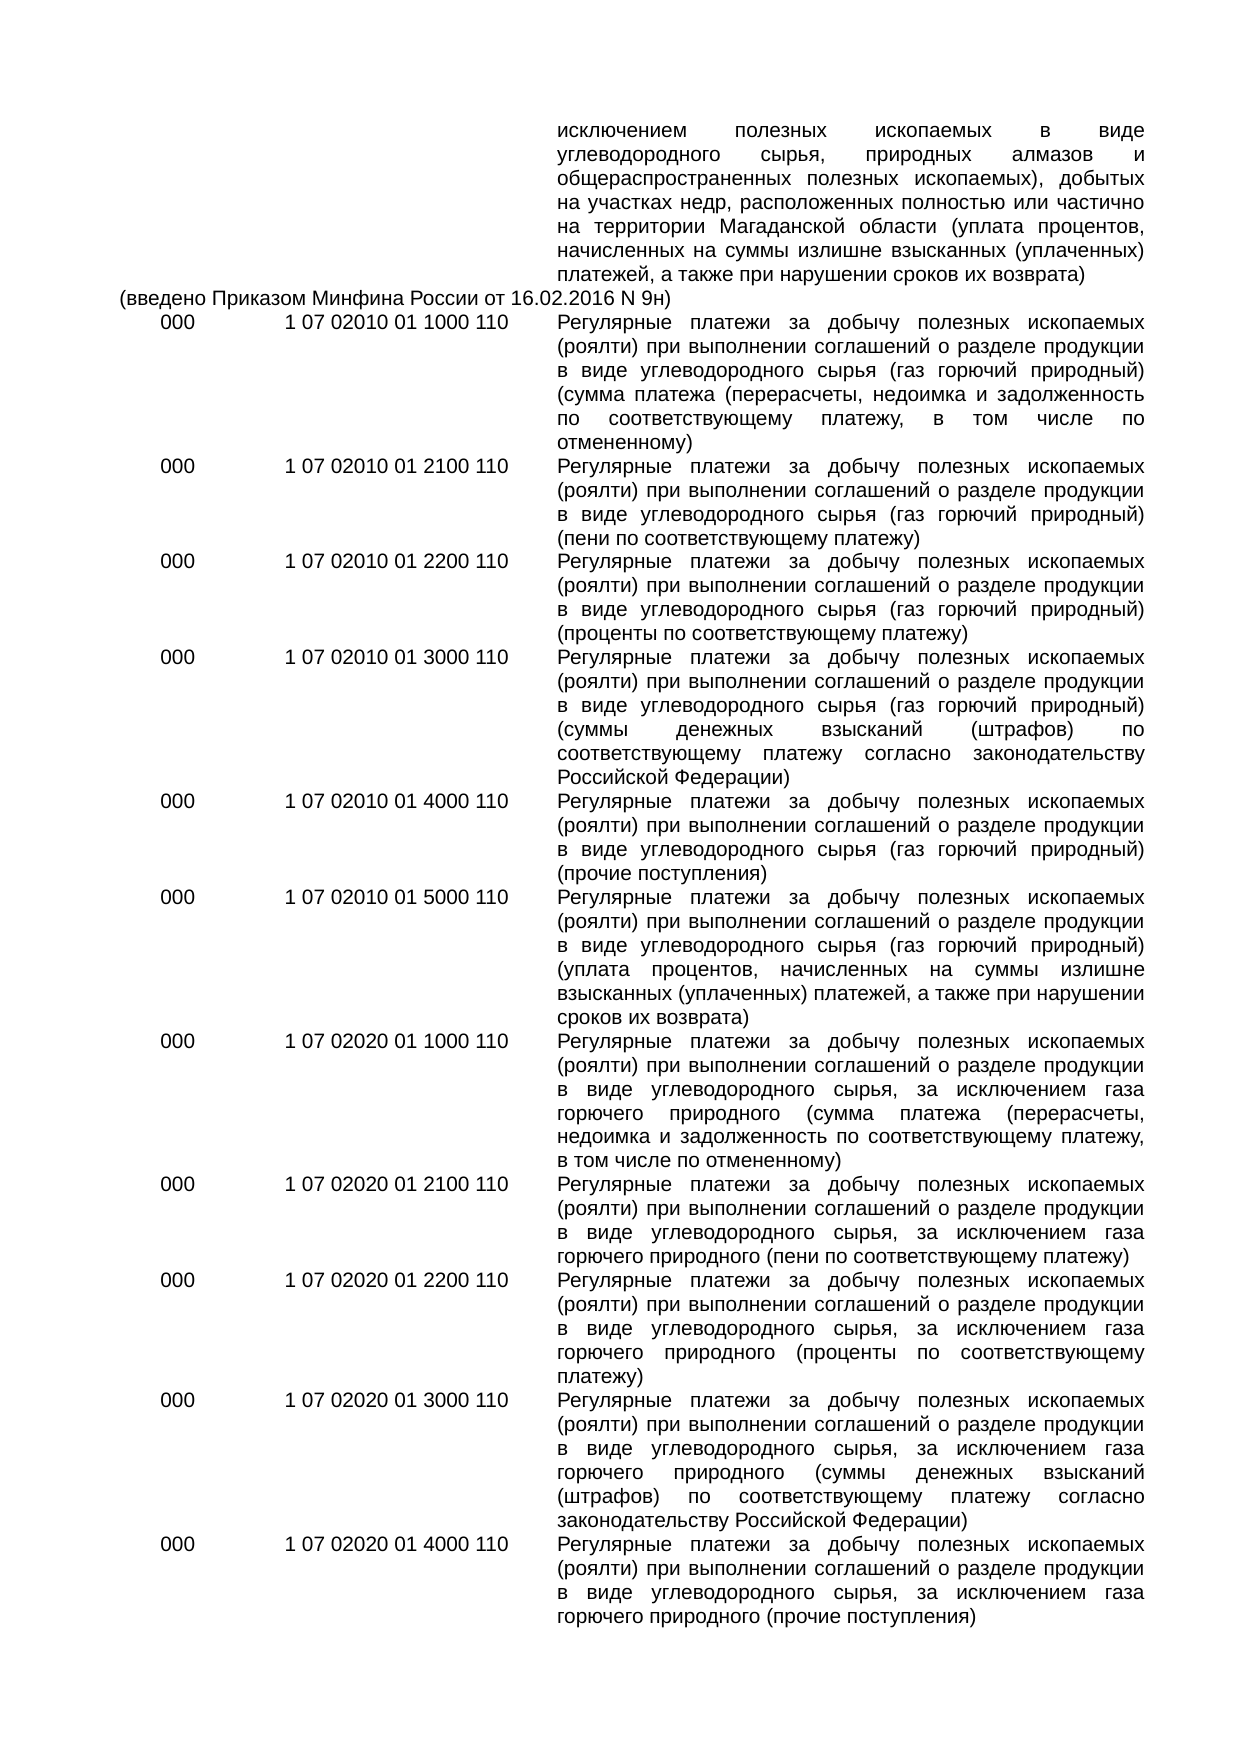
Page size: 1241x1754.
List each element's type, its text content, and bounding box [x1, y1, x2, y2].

table_cell Регулярные платежи за добычу полезных ископаемых (роялти) при выполнении соглашений о разделе продукции в виде углеводородного сырья (газ горючий природный) (пени по соответствующему платежу) [556, 454, 1146, 549]
table_cell 1 07 02010 01 3000 110 [237, 645, 556, 789]
table_cell 000 [118, 1029, 237, 1172]
table_cell 000 [118, 645, 237, 789]
table_cell 1 07 02020 01 2100 110 [237, 1172, 556, 1268]
table_cell Регулярные платежи за добычу полезных ископаемых (роялти) при выполнении соглашений о разделе продукции в виде углеводородного сырья (газ горючий природный) (прочие поступления) [556, 789, 1146, 885]
table_cell 000 [118, 789, 237, 885]
table_cell 000 [118, 1388, 237, 1532]
table_cell 1 07 02020 01 3000 110 [237, 1388, 556, 1532]
table_cell Регулярные платежи за добычу полезных ископаемых (роялти) при выполнении соглашений о разделе продукции в виде углеводородного сырья, за исключением газа горючего природного (суммы денежных взысканий (штрафов) по соответствующему платежу согласно законодательству Российской Федерации) [556, 1388, 1146, 1532]
table_cell 1 07 02010 01 2200 110 [237, 549, 556, 645]
table_cell Регулярные платежи за добычу полезных ископаемых (роялти) при выполнении соглашений о разделе продукции в виде углеводородного сырья, за исключением газа горючего природного (пени по соответствующему платежу) [556, 1172, 1146, 1268]
table_cell 000 [118, 885, 237, 1028]
table_cell 1 07 02010 01 5000 110 [237, 885, 556, 1028]
table_cell Регулярные платежи за добычу полезных ископаемых (роялти) при выполнении соглашений о разделе продукции в виде углеводородного сырья, за исключением газа горючего природного (сумма платежа (перерасчеты, недоимка и задолженность по соответствующему платежу, в том числе по отмененному) [556, 1029, 1146, 1172]
table_cell (введено Приказом Минфина России от 16.02.2016 N 9н) [118, 286, 1146, 310]
table_cell 1 07 02020 01 1000 110 [237, 1029, 556, 1172]
table_cell Регулярные платежи за добычу полезных ископаемых (роялти) при выполнении соглашений о разделе продукции в виде углеводородного сырья (газ горючий природный) (уплата процентов, начисленных на суммы излишне взысканных (уплаченных) платежей, а также при нарушении сроков их возврата) [556, 885, 1146, 1028]
table_cell Регулярные платежи за добычу полезных ископаемых (роялти) при выполнении соглашений о разделе продукции в виде углеводородного сырья (газ горючий природный) (суммы денежных взысканий (штрафов) по соответствующему платежу согласно законодательству Российской Федерации) [556, 645, 1146, 789]
table_cell Регулярные платежи за добычу полезных ископаемых (роялти) при выполнении соглашений о разделе продукции в виде углеводородного сырья, за исключением газа горючего природного (прочие поступления) [556, 1532, 1146, 1627]
table_cell 1 07 02010 01 1000 110 [237, 310, 556, 453]
table_cell Регулярные платежи за добычу полезных ископаемых (роялти) при выполнении соглашений о разделе продукции в виде углеводородного сырья (газ горючий природный) (проценты по соответствующему платежу) [556, 549, 1146, 645]
table_cell исключением полезных ископаемых в виде углеводородного сырья, природных алмазов и общераспространенных полезных ископаемых), добытых на участках недр, расположенных полностью или частично на территории Магаданской области (уплата процентов, начисленных на суммы излишне взысканных (уплаченных) платежей, а также при нарушении сроков их возврата) [556, 118, 1146, 286]
table_cell Регулярные платежи за добычу полезных ископаемых (роялти) при выполнении соглашений о разделе продукции в виде углеводородного сырья, за исключением газа горючего природного (проценты по соответствующему платежу) [556, 1268, 1146, 1388]
table_cell 000 [118, 549, 237, 645]
table_cell 1 07 02020 01 4000 110 [237, 1532, 556, 1627]
table_cell 1 07 02010 01 4000 110 [237, 789, 556, 885]
table_cell [118, 118, 237, 286]
table_cell 1 07 02010 01 2100 110 [237, 454, 556, 549]
table_cell [237, 118, 556, 286]
table_cell 000 [118, 454, 237, 549]
table_cell 000 [118, 310, 237, 453]
table_cell 000 [118, 1268, 237, 1388]
table_cell 1 07 02020 01 2200 110 [237, 1268, 556, 1388]
table_cell 000 [118, 1172, 237, 1268]
table_cell 000 [118, 1532, 237, 1627]
table_cell Регулярные платежи за добычу полезных ископаемых (роялти) при выполнении соглашений о разделе продукции в виде углеводородного сырья (газ горючий природный) (сумма платежа (перерасчеты, недоимка и задолженность по соответствующему платежу, в том числе по отмененному) [556, 310, 1146, 453]
